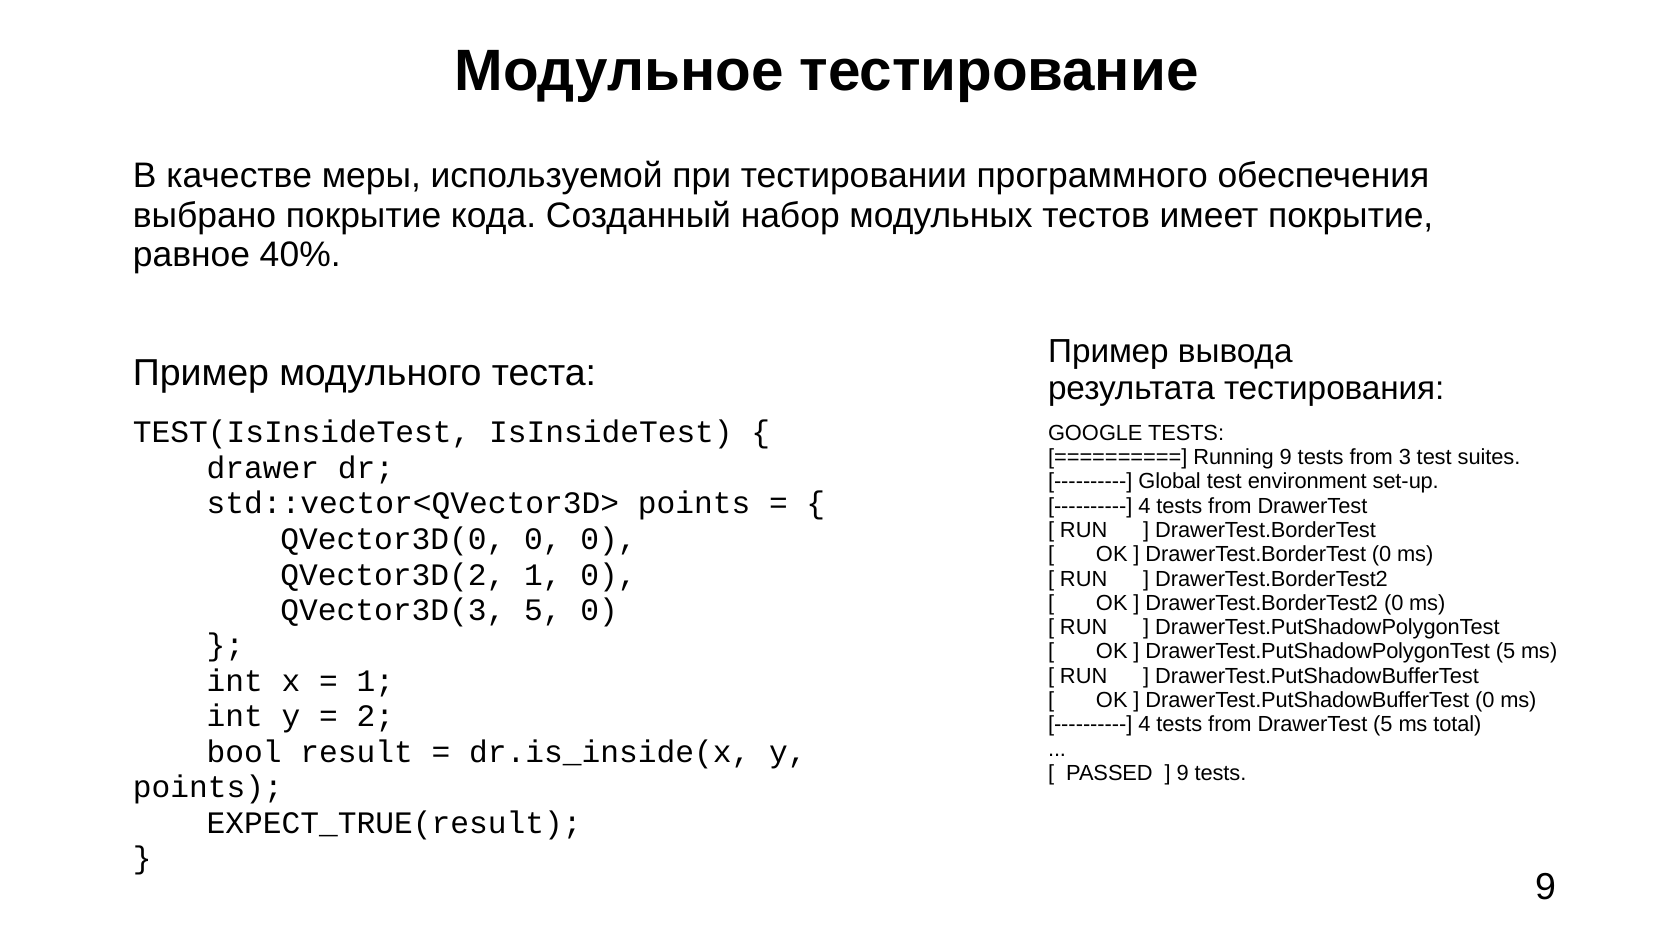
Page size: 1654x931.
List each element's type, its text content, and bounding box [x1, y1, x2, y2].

text_box TEST(IsInsideTest, IsInsideTest) { drawer dr; std::vector<QVector3D> points = { QVector3D(0, 0, 0), QVector3D(2, 1, 0), QVector3D(3, 5, 0) }; int x = 1; int y = 2; bool result = dr.is_inside(x, y, points); EXPECT_TRUE(result); } [118, 409, 916, 886]
text_box [1529, 857, 1654, 928]
text_box GOOGLE TESTS: [==========] Running 9 tests from 3 test suites. [----------] Global test environment set-up. [----------] 4 tests from DrawerTest [ RUN ] DrawerTest.BorderTest [ OK ] DrawerTest.BorderTest (0 ms) [ RUN ] DrawerTest.BorderTest2 [ OK ] DrawerTest.BorderTest2 (0 ms) [ RUN ] DrawerTest.PutShadowPolygonTest [ OK ] DrawerTest.PutShadowPolygonTest (5 ms) [ RUN ] DrawerTest.PutShadowBufferTest [ OK ] DrawerTest.PutShadowBufferTest (0 ms) [----------] 4 tests from DrawerTest (5 ms total) ... [ PASSED ] 9 tests. [1033, 413, 1595, 798]
text_box Пример модульного теста: [118, 344, 680, 443]
text_box Пример вывода результата тестирования: [1033, 324, 1477, 414]
title Модульное тестирование [82, 0, 1571, 148]
text_box В качестве меры, используемой при тестировании программного обеспечения выбрано покрытие кода. Созданный набор модульных тестов имеет покрытие, равное 40%. [118, 147, 1536, 355]
